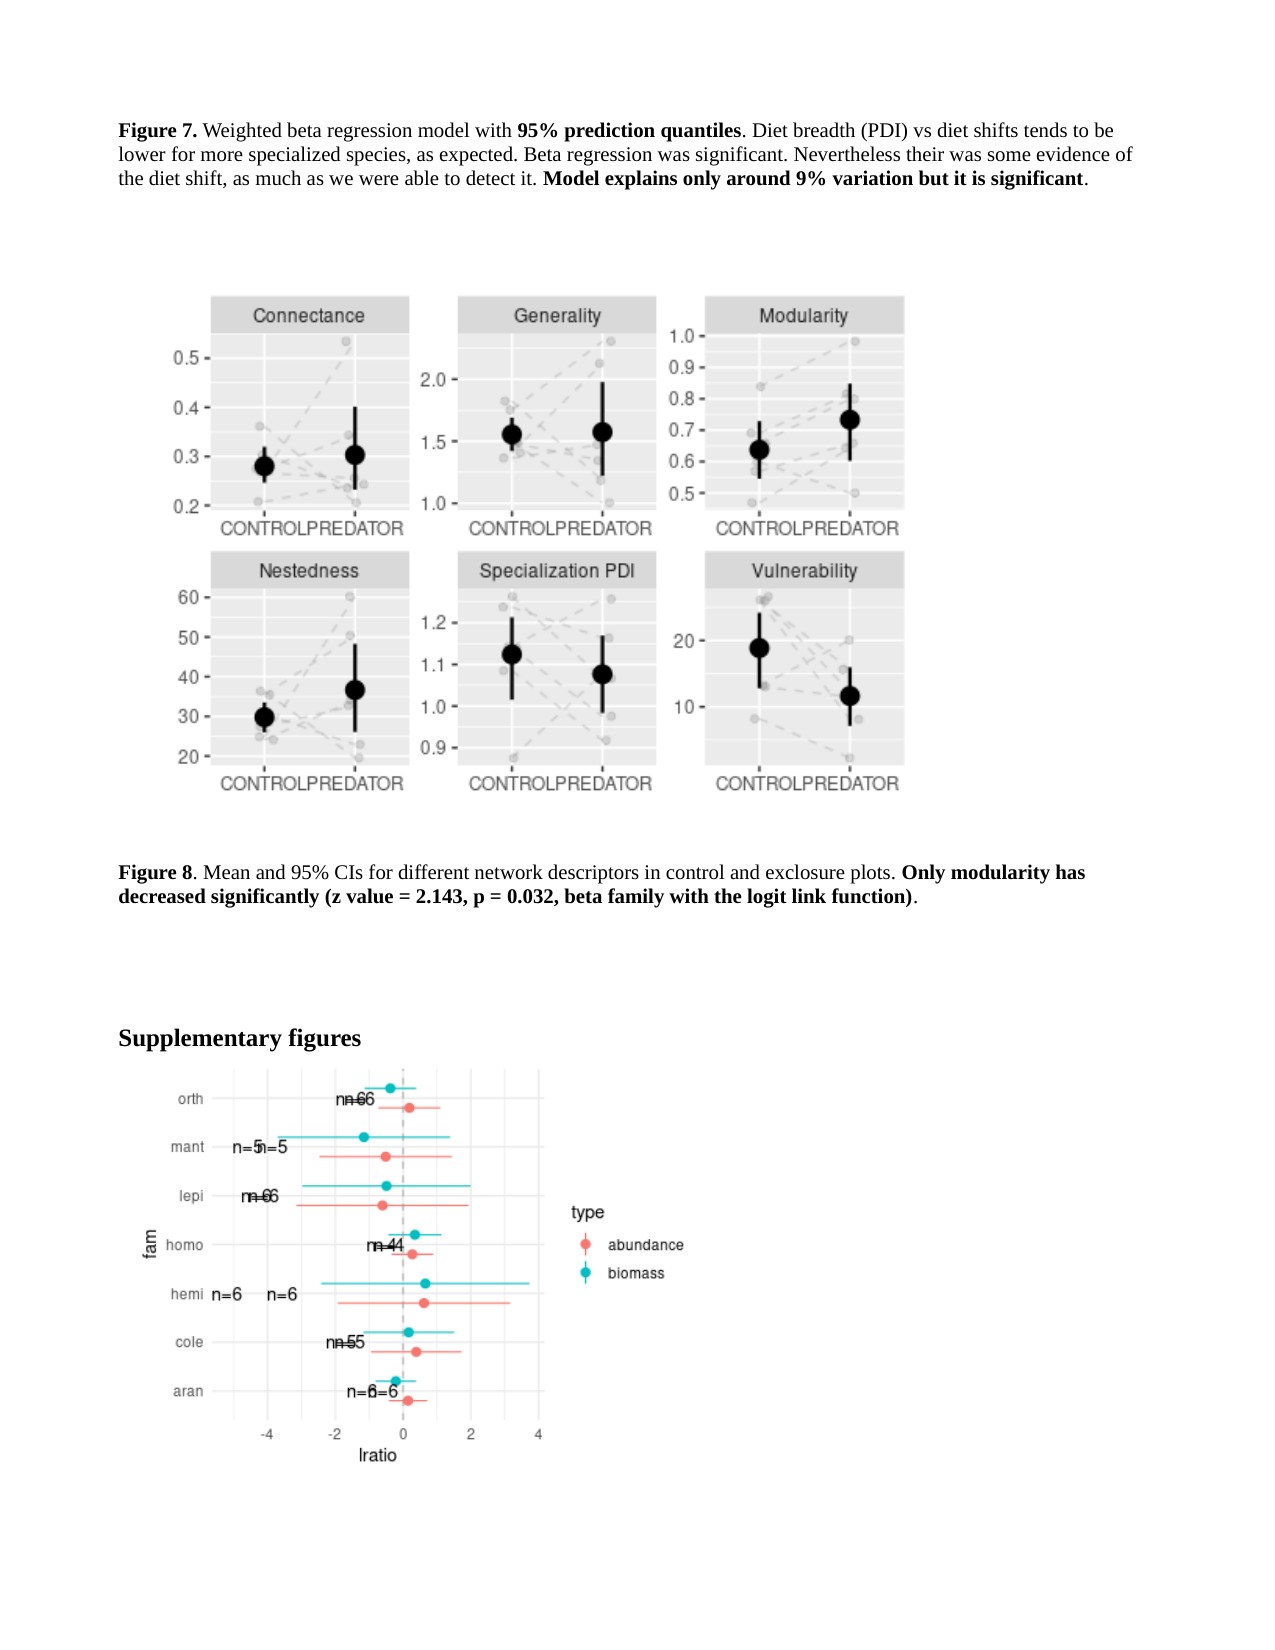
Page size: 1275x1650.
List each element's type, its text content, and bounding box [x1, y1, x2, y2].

text Supplementary figures [118, 1023, 1157, 1052]
picture [134, 1060, 703, 1475]
text Figure 7. Weighted beta regression model with 95% prediction quantiles. Diet breadth (PDI) vs diet shifts tends to be lower for more specialized species, as expected. Beta regression was significant. Nevertheless their was some evidence of the diet shift, as much as we were able to detect it. Model explains only around 9% variation but it is significant. [118, 118, 1157, 190]
picture [133, 285, 916, 836]
text Figure 8. Mean and 95% CIs for different network descriptors in control and exclosure plots. Only modularity has decreased significantly (z value = 2.143, p = 0.032, beta family with the logit link function). [118, 860, 1157, 908]
